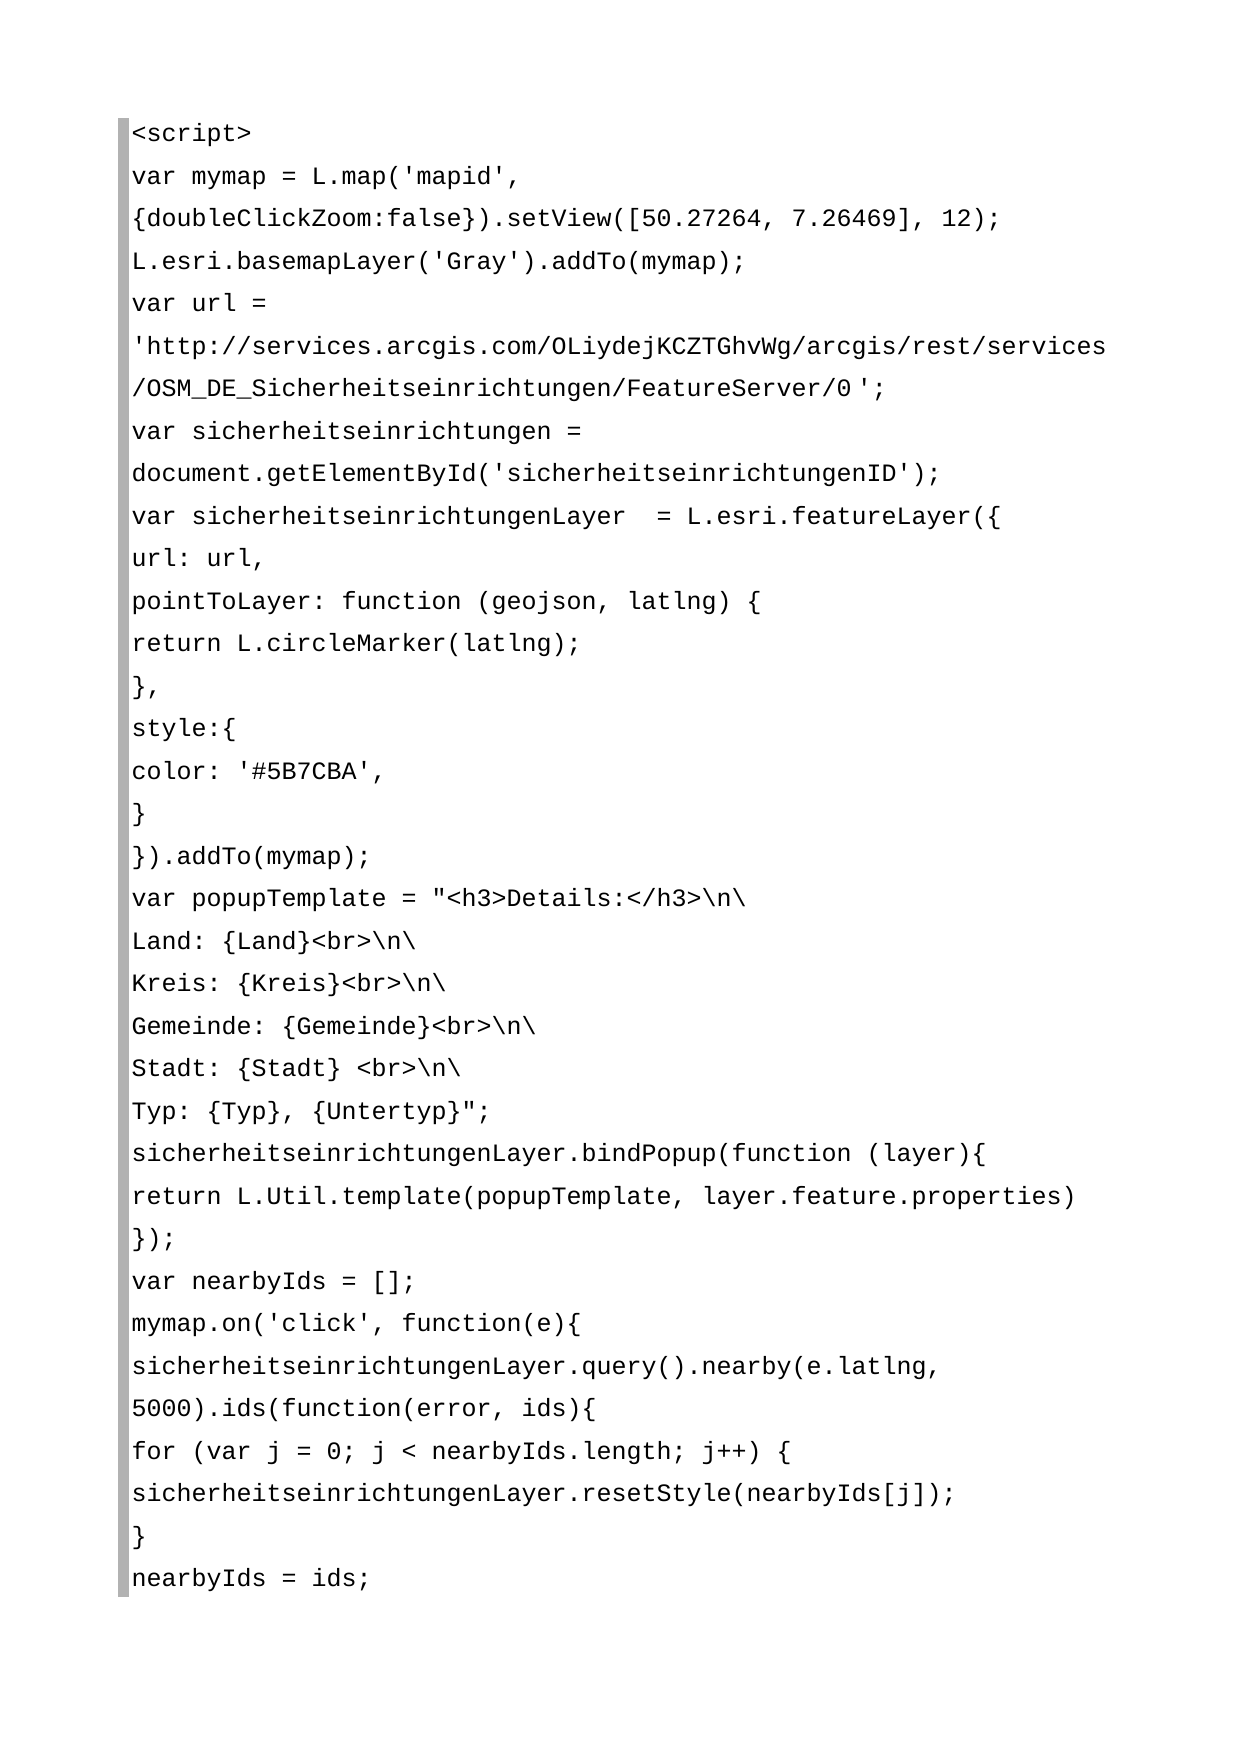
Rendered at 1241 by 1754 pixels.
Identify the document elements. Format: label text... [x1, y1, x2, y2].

text var popupTemplate = "<h3>Details:</h3>\n\ [129, 883, 1122, 914]
text Stadt: {Stadt} <br>\n\ [129, 1053, 1122, 1084]
text Land: {Land}<br>\n\ [129, 926, 1122, 957]
text var sicherheitseinrichtungenLayer = L.esri.featureLayer({ [129, 501, 1122, 532]
text mymap.on('click', function(e){ [129, 1308, 1122, 1339]
text }).addTo(mymap); [129, 841, 1122, 872]
text Gemeinde: {Gemeinde}<br>\n\ [129, 1011, 1122, 1042]
text for (var j = 0; j < nearbyIds.length; j++) { [129, 1436, 1122, 1467]
text url: url, [129, 543, 1122, 574]
text <script> [129, 118, 1122, 149]
text style:{ [129, 713, 1122, 744]
text var mymap = L.map('mapid', {doubleClickZoom:false}).setView([50.27264, 7.26469], 12); [129, 161, 1122, 234]
text var nearbyIds = []; [129, 1266, 1122, 1297]
text color: '#5B7CBA', [129, 756, 1122, 787]
text Typ: {Typ}, {Untertyp}"; [129, 1096, 1122, 1127]
text nearbyIds = ids; [129, 1563, 1122, 1597]
text sicherheitseinrichtungenLayer.resetStyle(nearbyIds[j]); [129, 1478, 1122, 1509]
text return L.circleMarker(latlng); [129, 628, 1122, 659]
text sicherheitseinrichtungenLayer.query().nearby(e.latlng, 5000).ids(function(error, ids){ [129, 1351, 1122, 1424]
text return L.Util.template(popupTemplate, layer.feature.properties) [129, 1181, 1122, 1212]
text var url = 'http://services.arcgis.com/OLiydejKCZTGhvWg/arcgis/rest/services/OSM_DE_Sicherheitseinrichtungen/FeatureServer/0 '; [129, 288, 1122, 404]
text L.esri.basemapLayer('Gray').addTo(mymap); [129, 246, 1122, 277]
text Kreis: {Kreis}<br>\n\ [129, 968, 1122, 999]
text var sicherheitseinrichtungen = document.getElementById('sicherheitseinrichtungenID'); [129, 416, 1122, 489]
text } [129, 798, 1122, 829]
text }); [129, 1223, 1122, 1254]
text } [129, 1521, 1122, 1552]
text }, [129, 671, 1122, 702]
text pointToLayer: function (geojson, latlng) { [129, 586, 1122, 617]
text sicherheitseinrichtungenLayer.bindPopup(function (layer){ [129, 1138, 1122, 1169]
